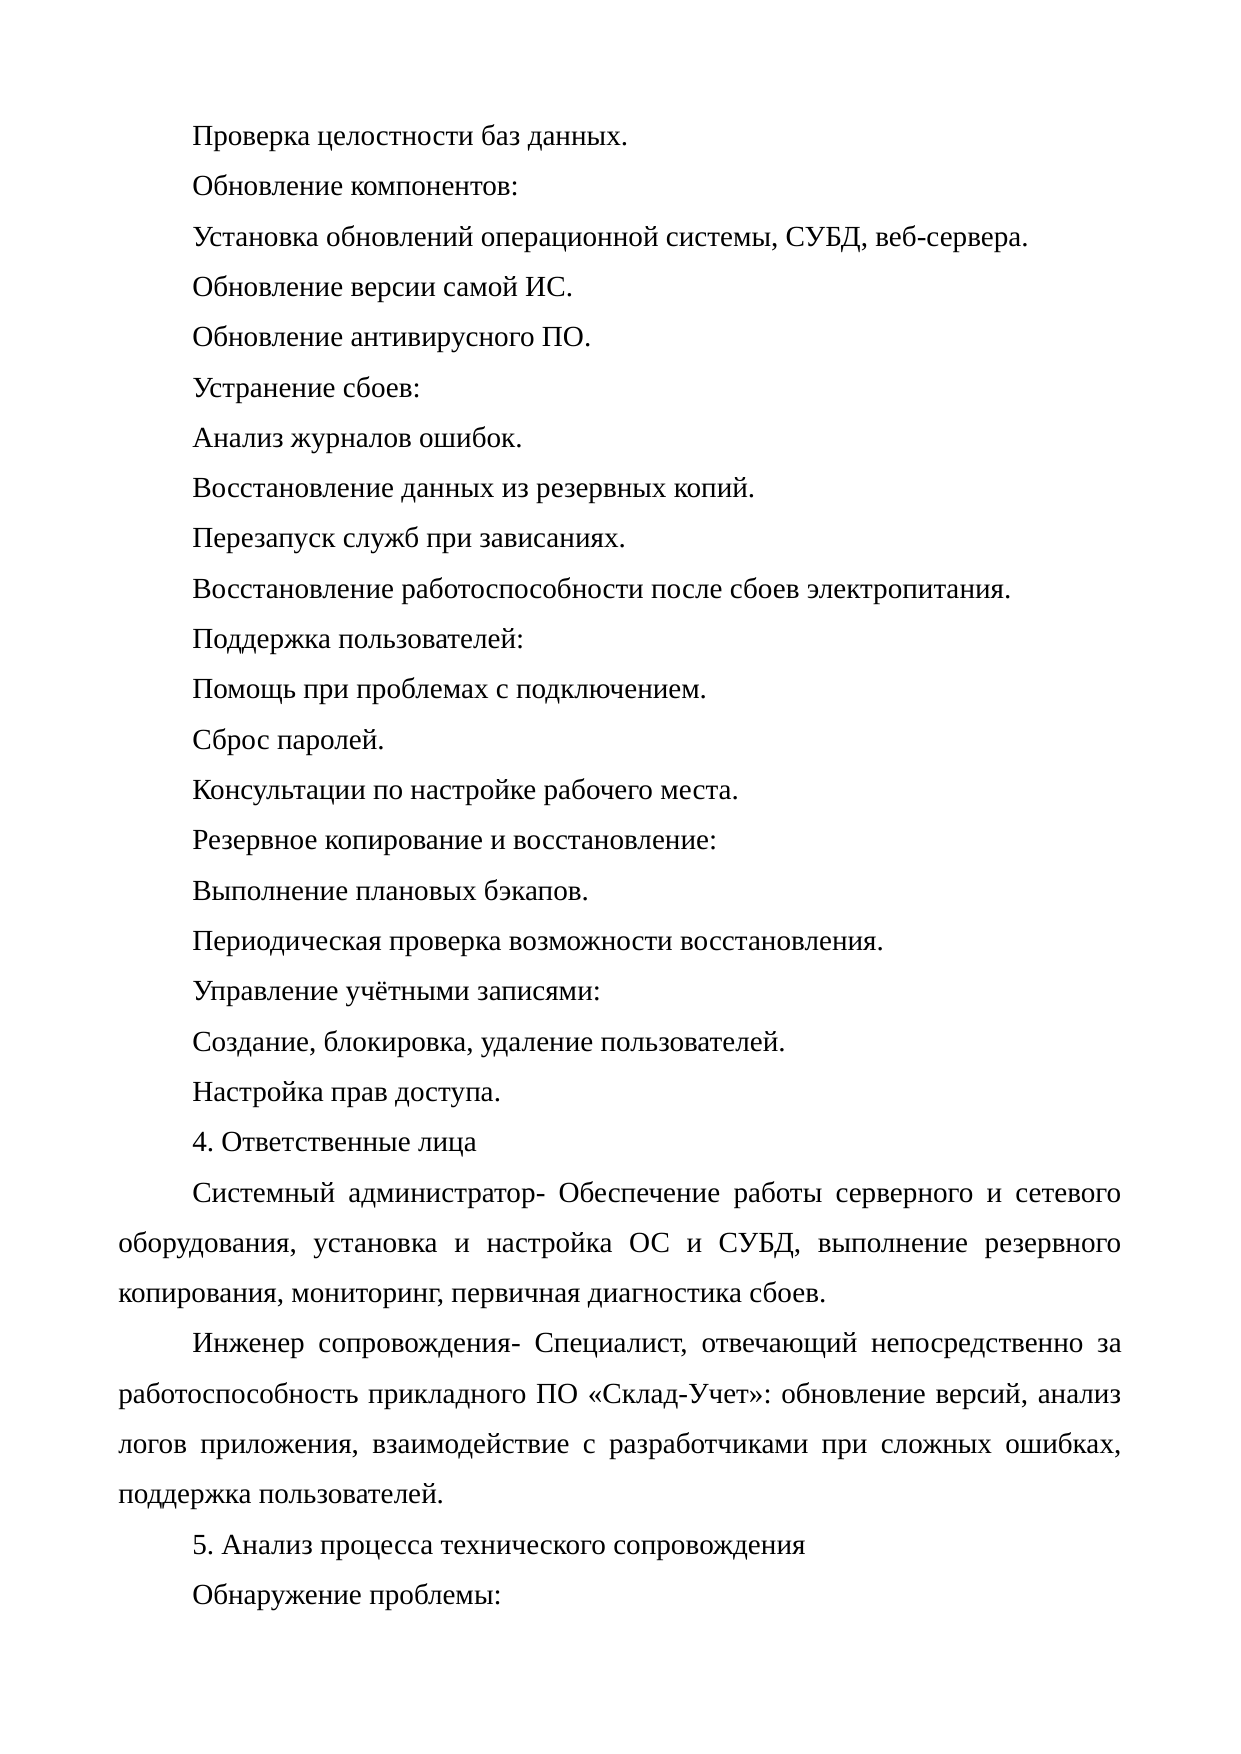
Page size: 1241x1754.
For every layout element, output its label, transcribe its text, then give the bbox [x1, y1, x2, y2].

text Анализ журналов ошибок. [118, 420, 1122, 453]
text Восстановление данных из резервных копий. [118, 470, 1122, 504]
text Помощь при проблемах с подключением. [118, 672, 1122, 705]
subtitle 5. Анализ процесса технического сопровождения [118, 1527, 1122, 1560]
text Установка обновлений операционной системы, СУБД, веб-сервера. [118, 219, 1122, 252]
text Проверка целостности баз данных. [118, 118, 1122, 152]
text Обновление компонентов: [118, 168, 1122, 202]
text Обнаружение проблемы: [118, 1577, 1122, 1611]
text Инженер сопровождения- Специалист, отвечающий непосредственно за работоспособность прикладного ПО «Склад-Учет»: обновление версий, анализ логов приложения, взаимодействие с разработчиками при сложных ошибках, поддержка пользователей. [118, 1326, 1122, 1510]
text Резервное копирование и восстановление: [118, 822, 1122, 856]
text Поддержка пользователей: [118, 621, 1122, 655]
text Создание, блокировка, удаление пользователей. [118, 1024, 1122, 1057]
text Обновление версии самой ИС. [118, 269, 1122, 303]
text Перезапуск служб при зависаниях. [118, 521, 1122, 554]
text Консультации по настройке рабочего места. [118, 772, 1122, 806]
text Периодическая проверка возможности восстановления. [118, 923, 1122, 957]
text Настройка прав доступа. [118, 1074, 1122, 1108]
text Системный администратор- Обеспечение работы серверного и сетевого оборудования, установка и настройка ОС и СУБД, выполнение резервного копирования, мониторинг, первичная диагностика сбоев. [118, 1175, 1122, 1309]
text Устранение сбоев: [118, 370, 1122, 403]
text Сброс паролей. [118, 722, 1122, 755]
text Восстановление работоспособности после сбоев электропитания. [118, 571, 1122, 604]
text Управление учётными записями: [118, 973, 1122, 1007]
text Обновление антивирусного ПО. [118, 319, 1122, 353]
subtitle 4. Ответственные лица [118, 1124, 1122, 1158]
text Выполнение плановых бэкапов. [118, 873, 1122, 906]
